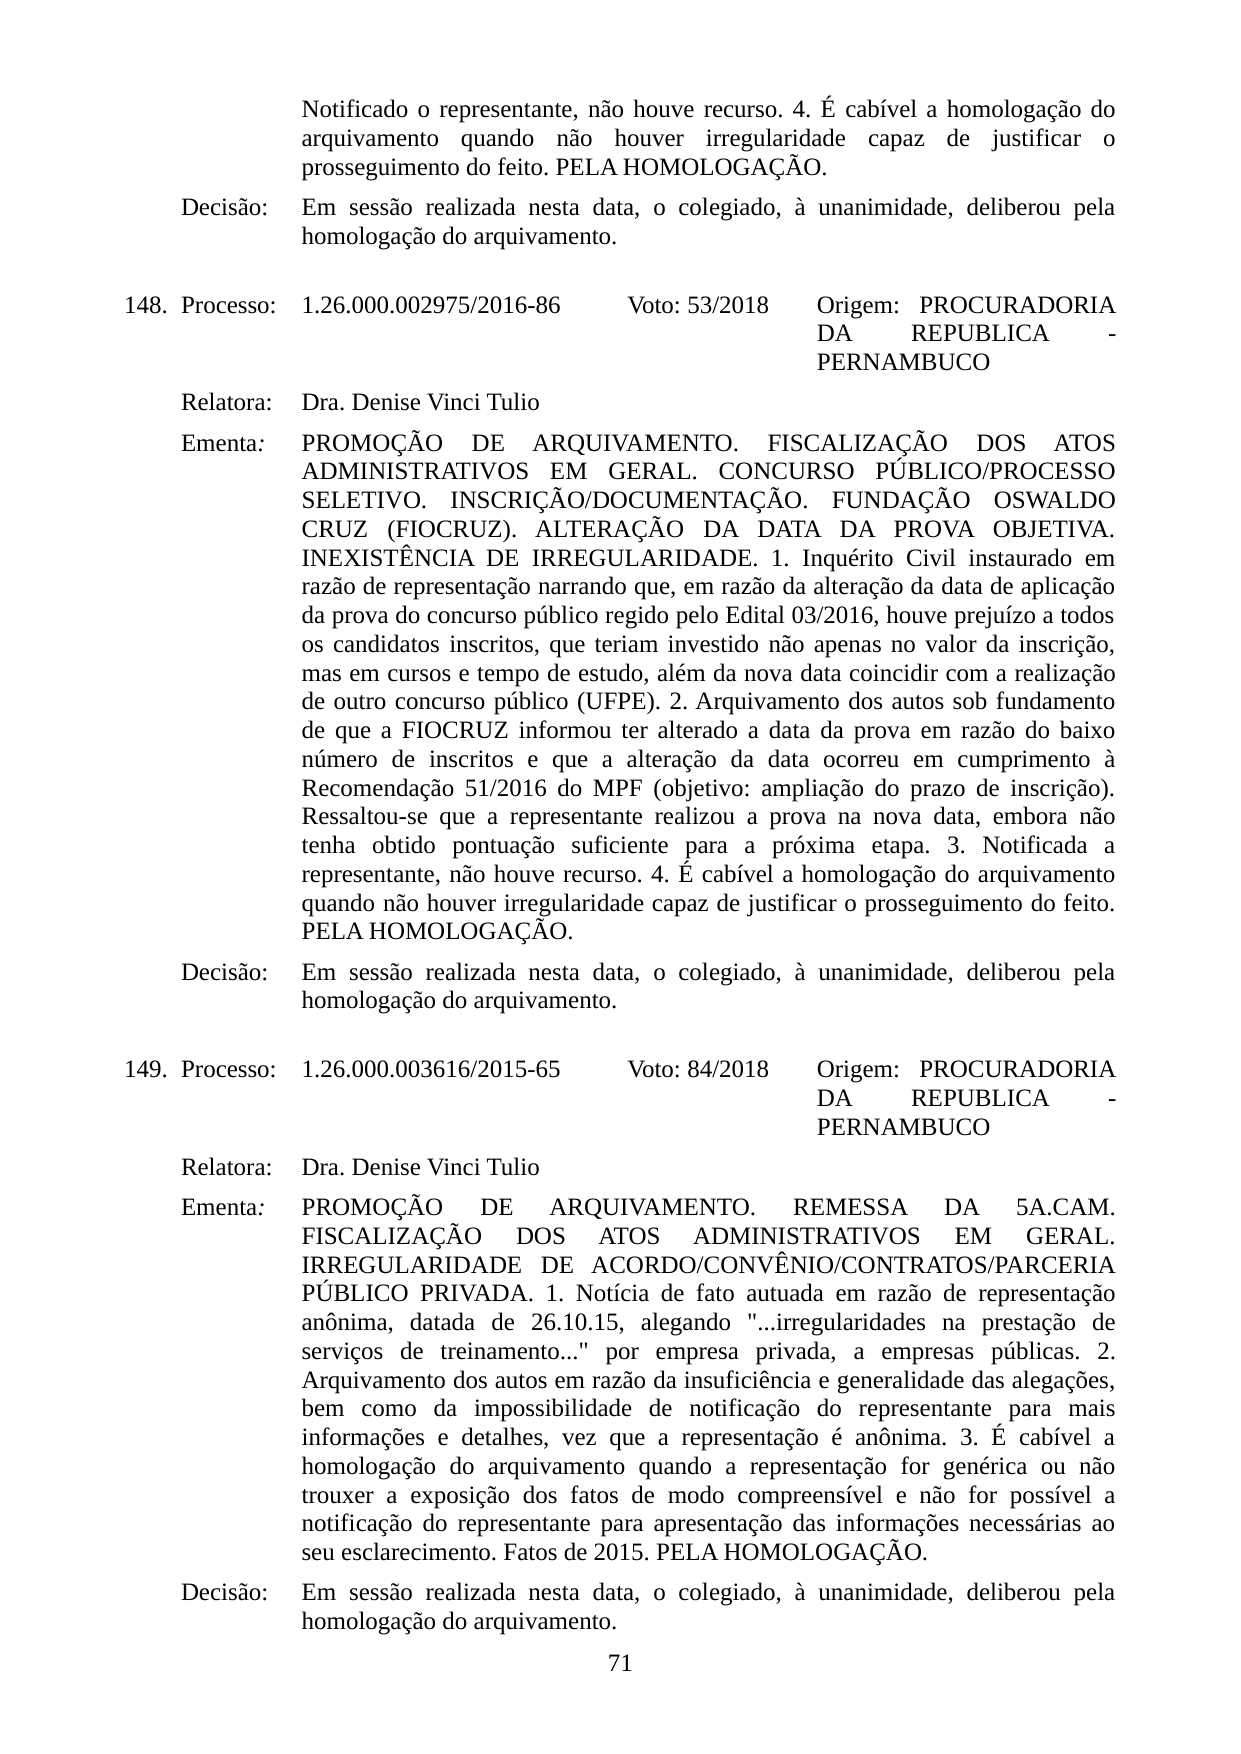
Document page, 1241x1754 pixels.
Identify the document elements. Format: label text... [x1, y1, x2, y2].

table_header Voto: 84/2018 [621, 1049, 811, 1146]
table_cell Ementa: [175, 1186, 296, 1572]
table_cell Decisão: [175, 186, 296, 255]
table_cell [175, 89, 296, 186]
table_cell Ementa: [175, 422, 296, 951]
table_cell Em sessão realizada nesta data, o colegiado, à unanimidade, deliberou pela homologação do arquivamento. [296, 951, 1122, 1020]
table_cell PROMOÇÃO DE ARQUIVAMENTO. FISCALIZAÇÃO DOS ATOS ADMINISTRATIVOS EM GERAL. CONCURSO PÚBLICO/PROCESSO SELETIVO. INSCRIÇÃO/DOCUMENTAÇÃO. FUNDAÇÃO OSWALDO CRUZ (FIOCRUZ). ALTERAÇÃO DA DATA DA PROVA OBJETIVA. INEXISTÊNCIA DE IRREGULARIDADE. 1. Inquérito Civil instaurado em razão de representação narrando que, em razão da alteração da data de aplicação da prova do concurso público regido pelo Edital 03/2016, houve prejuízo a todos os candidatos inscritos, que teriam investido não apenas no valor da inscrição, mas em cursos e tempo de estudo, além da nova data coincidir com a realização de outro concurso público (UFPE). 2. Arquivamento dos autos sob fundamento de que a FIOCRUZ informou ter alterado a data da prova em razão do baixo número de inscritos e que a alteração da data ocorreu em cumprimento à Recomendação 51/2016 do MPF (objetivo: ampliação do prazo de inscrição). Ressaltou-se que a representante realizou a prova na nova data, embora não tenha obtido pontuação suficiente para a próxima etapa. 3. Notificada a representante, não houve recurso. 4. É cabível a homologação do arquivamento quando não houver irregularidade capaz de justificar o prosseguimento do feito. PELA HOMOLOGAÇÃO. [296, 422, 1122, 951]
table_cell Em sessão realizada nesta data, o colegiado, à unanimidade, deliberou pela homologação do arquivamento. [296, 1572, 1122, 1641]
table_cell Dra. Denise Vinci Tulio [296, 382, 1122, 422]
table_cell Decisão: [175, 951, 296, 1020]
table_cell [118, 186, 175, 255]
table_cell PROMOÇÃO DE ARQUIVAMENTO. REMESSA DA 5A.CAM. FISCALIZAÇÃO DOS ATOS ADMINISTRATIVOS EM GERAL. IRREGULARIDADE DE ACORDO/CONVÊNIO/CONTRATOS/PARCERIA PÚBLICO PRIVADA. 1. Notícia de fato autuada em razão de representação anônima, datada de 26.10.15, alegando "...irregularidades na prestação de serviços de treinamento..." por empresa privada, a empresas públicas. 2. Arquivamento dos autos em razão da insuficiência e generalidade das alegações, bem como da impossibilidade de notificação do representante para mais informações e detalhes, vez que a representação é anônima. 3. É cabível a homologação do arquivamento quando a representação for genérica ou não trouxer a exposição dos fatos de modo compreensível e não for possível a notificação do representante para apresentação das informações necessárias ao seu esclarecimento. Fatos de 2015. PELA HOMOLOGAÇÃO. [296, 1186, 1122, 1572]
table_header 1.26.000.002975/2016-86 [296, 284, 621, 382]
table_cell Decisão: [175, 1572, 296, 1641]
table_cell Relatora: [175, 382, 296, 422]
table_cell [118, 1572, 175, 1641]
table_header Origem: PROCURADORIA DA REPUBLICA - PERNAMBUCO [811, 284, 1122, 382]
table_header 1.26.000.003616/2015-65 [296, 1049, 621, 1146]
table_cell [118, 1146, 175, 1186]
table_header 149. [118, 1049, 175, 1146]
table_cell Notificado o representante, não houve recurso. 4. É cabível a homologação do arquivamento quando não houver irregularidade capaz de justificar o prosseguimento do feito. PELA HOMOLOGAÇÃO. [296, 89, 1122, 186]
table_cell [118, 382, 175, 422]
table_cell Dra. Denise Vinci Tulio [296, 1146, 1122, 1186]
table_cell [118, 1186, 175, 1572]
table_header Processo: [175, 284, 296, 382]
table_cell [118, 422, 175, 951]
table_cell [118, 89, 175, 186]
table_header Processo: [175, 1049, 296, 1146]
table_header 148. [118, 284, 175, 382]
table_cell [118, 951, 175, 1020]
table_header Origem: PROCURADORIA DA REPUBLICA - PERNAMBUCO [811, 1049, 1122, 1146]
table_header Voto: 53/2018 [621, 284, 811, 382]
table_cell Relatora: [175, 1146, 296, 1186]
table_cell Em sessão realizada nesta data, o colegiado, à unanimidade, deliberou pela homologação do arquivamento. [296, 186, 1122, 255]
